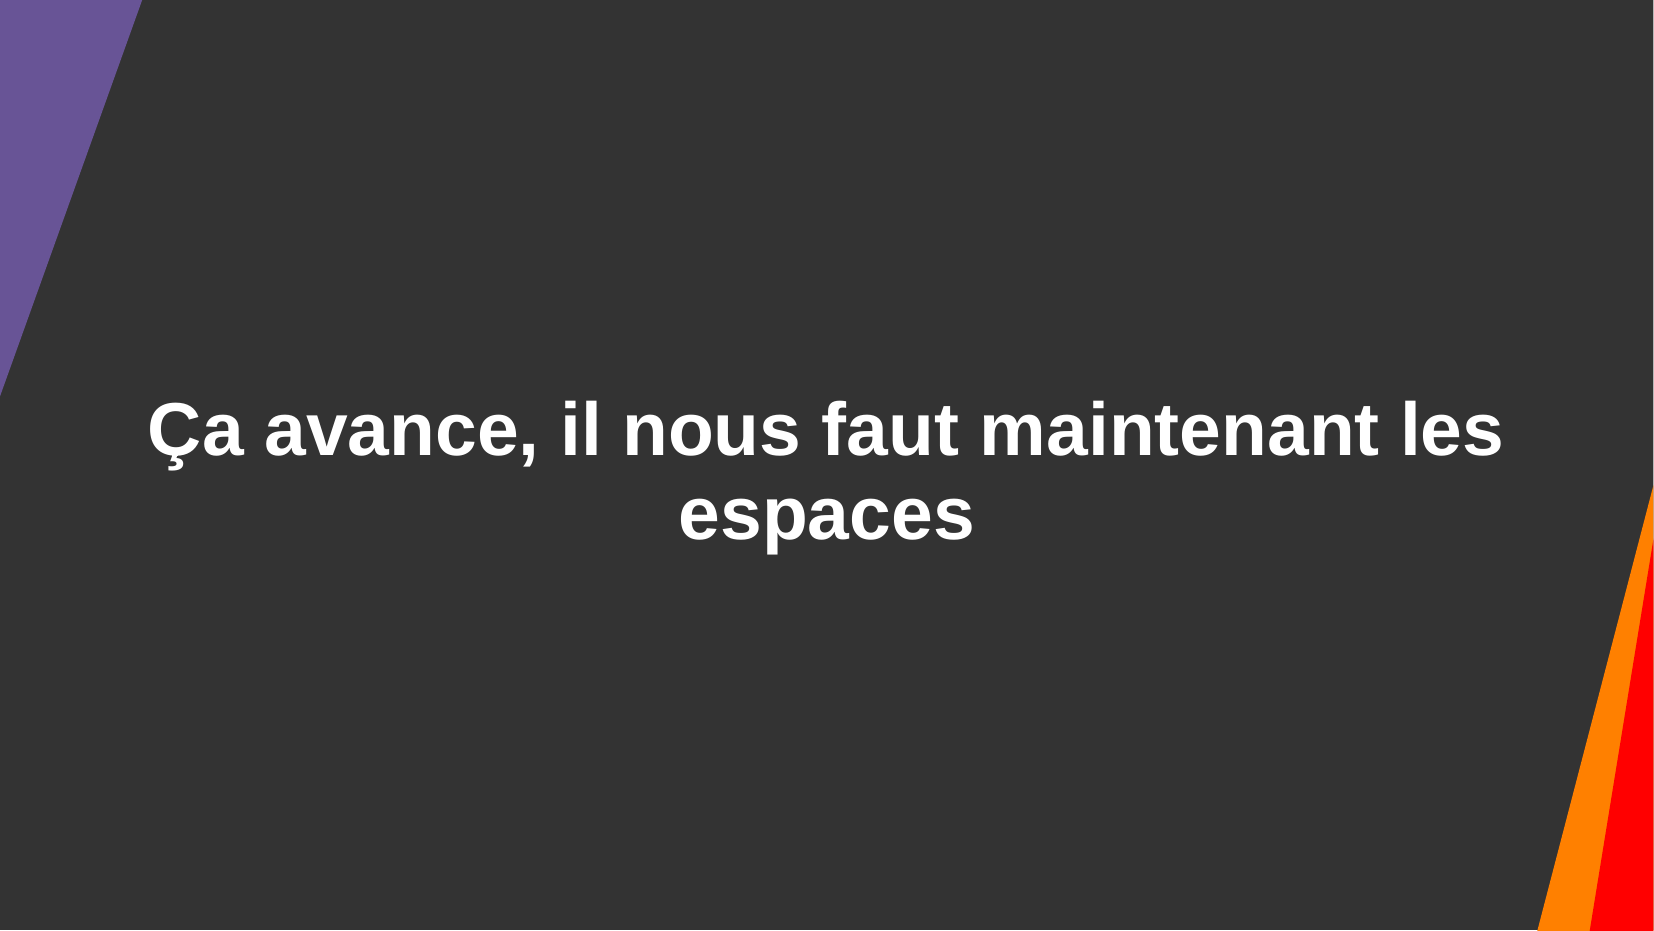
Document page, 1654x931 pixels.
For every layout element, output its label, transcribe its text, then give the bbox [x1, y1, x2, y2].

title Ça avance, il nous faut maintenant les espaces [31, 387, 1622, 556]
text_box [0, 0, 143, 397]
text_box [1537, 483, 1654, 931]
